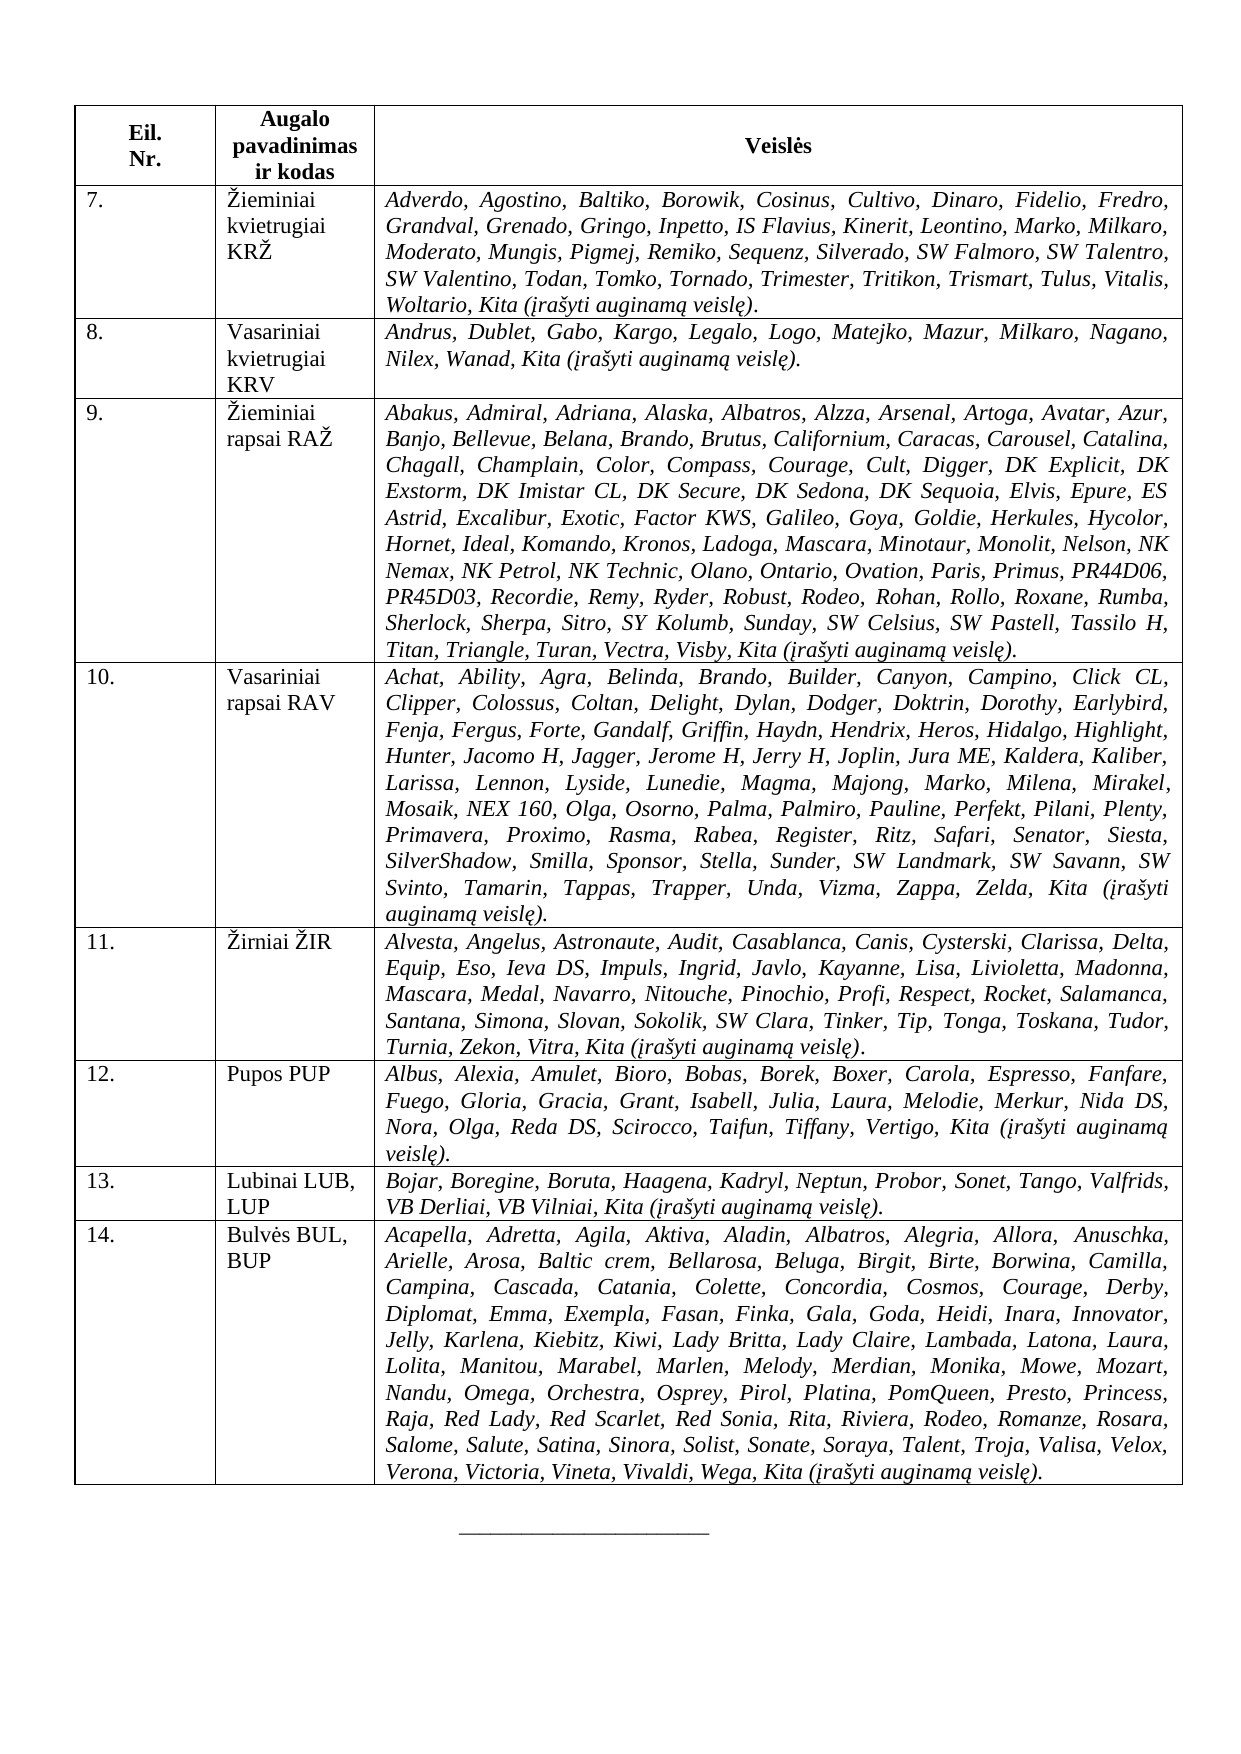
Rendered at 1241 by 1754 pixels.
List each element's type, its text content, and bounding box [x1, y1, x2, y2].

table_cell Adverdo, Agostino, Baltiko, Borowik, Cosinus, Cultivo, Dinaro, Fidelio, Fredro, Grandval, Grenado, Gringo, Inpetto, IS Flavius, Kinerit, Leontino, Marko, Milkaro, Moderato, Mungis, Pigmej, Remiko, Sequenz, Silverado, SW Falmoro, SW Talentro, SW Valentino, Todan, Tomko, Tornado, Trimester, Tritikon, Trismart, Tulus, Vitalis, Woltario, Kita (įrašyti auginamą veislę). [375, 186, 1182, 317]
table_cell 9. [76, 399, 215, 662]
table_cell Albus, Alexia, Amulet, Bioro, Bobas, Borek, Boxer, Carola, Espresso, Fanfare, Fuego, Gloria, Gracia, Grant, Isabell, Julia, Laura, Melodie, Merkur, Nida DS, Nora, Olga, Reda DS, Scirocco, Taifun, Tiffany, Vertigo, Kita (įrašyti auginamą veislę). [375, 1061, 1182, 1166]
table_cell 12. [76, 1061, 215, 1166]
table_header Augalo pavadinimas ir kodas [216, 106, 374, 184]
table_cell Pupos PUP [216, 1061, 374, 1166]
table_cell Abakus, Admiral, Adriana, Alaska, Albatros, Alzza, Arsenal, Artoga, Avatar, Azur, Banjo, Bellevue, Belana, Brando, Brutus, Californium, Caracas, Carousel, Catalina, Chagall, Champlain, Color, Compass, Courage, Cult, Digger, DK Explicit, DK Exstorm, DK Imistar CL, DK Secure, DK Sedona, DK Sequoia, Elvis, Epure, ES Astrid, Excalibur, Exotic, Factor KWS, Galileo, Goya, Goldie, Herkules, Hycolor, Hornet, Ideal, Komando, Kronos, Ladoga, Mascara, Minotaur, Monolit, Nelson, NK Nemax, NK Petrol, NK Technic, Olano, Ontario, Ovation, Paris, Primus, PR44D06, PR45D03, Recordie, Remy, Ryder, Robust, Rodeo, Rohan, Rollo, Roxane, Rumba, Sherlock, Sherpa, Sitro, SY Kolumb, Sunday, SW Celsius, SW Pastell, Tassilo H, Titan, Triangle, Turan, Vectra, Visby, Kita (įrašyti auginamą veislę). [375, 399, 1182, 662]
table_header Eil. Nr. [76, 106, 215, 184]
table_cell 13. [76, 1167, 215, 1220]
table_cell Bojar, Boregine, Boruta, Haagena, Kadryl, Neptun, Probor, Sonet, Tango, Valfrids, VB Derliai, VB Vilniai, Kita (įrašyti auginamą veislę). [375, 1167, 1182, 1220]
table_cell 14. [76, 1221, 215, 1484]
table_cell Andrus, Dublet, Gabo, Kargo, Legalo, Logo, Matejko, Mazur, Milkaro, Nagano, Nilex, Wanad, Kita (įrašyti auginamą veislę). [375, 319, 1182, 397]
table_cell 11. [76, 928, 215, 1059]
table_cell Achat, Ability, Agra, Belinda, Brando, Builder, Canyon, Campino, Click CL, Clipper, Colossus, Coltan, Delight, Dylan, Dodger, Doktrin, Dorothy, Earlybird, Fenja, Fergus, Forte, Gandalf, Griffin, Haydn, Hendrix, Heros, Hidalgo, Highlight, Hunter, Jacomo H, Jagger, Jerome H, Jerry H, Joplin, Jura ME, Kaldera, Kaliber, Larissa, Lennon, Lyside, Lunedie, Magma, Majong, Marko, Milena, Mirakel, Mosaik, NEX 160, Olga, Osorno, Palma, Palmiro, Pauline, Perfekt, Pilani, Plenty, Primavera, Proximo, Rasma, Rabea, Register, Ritz, Safari, Senator, Siesta, SilverShadow, Smilla, Sponsor, Stella, Sunder, SW Landmark, SW Savann, SW Svinto, Tamarin, Tappas, Trapper, Unda, Vizma, Zappa, Zelda, Kita (įrašyti auginamą veislę). [375, 663, 1182, 927]
table_cell Alvesta, Angelus, Astronaute, Audit, Casablanca, Canis, Cysterski, Clarissa, Delta, Equip, Eso, Ieva DS, Impuls, Ingrid, Javlo, Kayanne, Lisa, Livioletta, Madonna, Mascara, Medal, Navarro, Nitouche, Pinochio, Profi, Respect, Rocket, Salamanca, Santana, Simona, Slovan, Sokolik, SW Clara, Tinker, Tip, Tonga, Toskana, Tudor, Turnia, Zekon, Vitra, Kita (įrašyti auginamą veislę). [375, 928, 1182, 1059]
table_header Veislės [375, 106, 1182, 184]
table_cell Žieminiai kvietrugiai KRŽ [216, 186, 374, 317]
text ________________________ [459, 1513, 1165, 1537]
table_cell Vasariniai kvietrugiai KRV [216, 319, 374, 397]
table_cell 7. [76, 186, 215, 317]
table_cell Lubinai LUB, LUP [216, 1167, 374, 1220]
table_cell Vasariniai rapsai RAV [216, 663, 374, 927]
table_cell Žirniai ŽIR [216, 928, 374, 1059]
table_cell Žieminiai rapsai RAŽ [216, 399, 374, 662]
table_cell 10. [76, 663, 215, 927]
table_cell Bulvės BUL, BUP [216, 1221, 374, 1484]
table_cell Acapella, Adretta, Agila, Aktiva, Aladin, Albatros, Alegria, Allora, Anuschka, Arielle, Arosa, Baltic crem, Bellarosa, Beluga, Birgit, Birte, Borwina, Camilla, Campina, Cascada, Catania, Colette, Concordia, Cosmos, Courage, Derby, Diplomat, Emma, Exempla, Fasan, Finka, Gala, Goda, Heidi, Inara, Innovator, Jelly, Karlena, Kiebitz, Kiwi, Lady Britta, Lady Claire, Lambada, Latona, Laura, Lolita, Manitou, Marabel, Marlen, Melody, Merdian, Monika, Mowe, Mozart, Nandu, Omega, Orchestra, Osprey, Pirol, Platina, PomQueen, Presto, Princess, Raja, Red Lady, Red Scarlet, Red Sonia, Rita, Riviera, Rodeo, Romanze, Rosara, Salome, Salute, Satina, Sinora, Solist, Sonate, Soraya, Talent, Troja, Valisa, Velox, Verona, Victoria, Vineta, Vivaldi, Wega, Kita (įrašyti auginamą veislę). [375, 1221, 1182, 1484]
table_cell 8. [76, 319, 215, 397]
